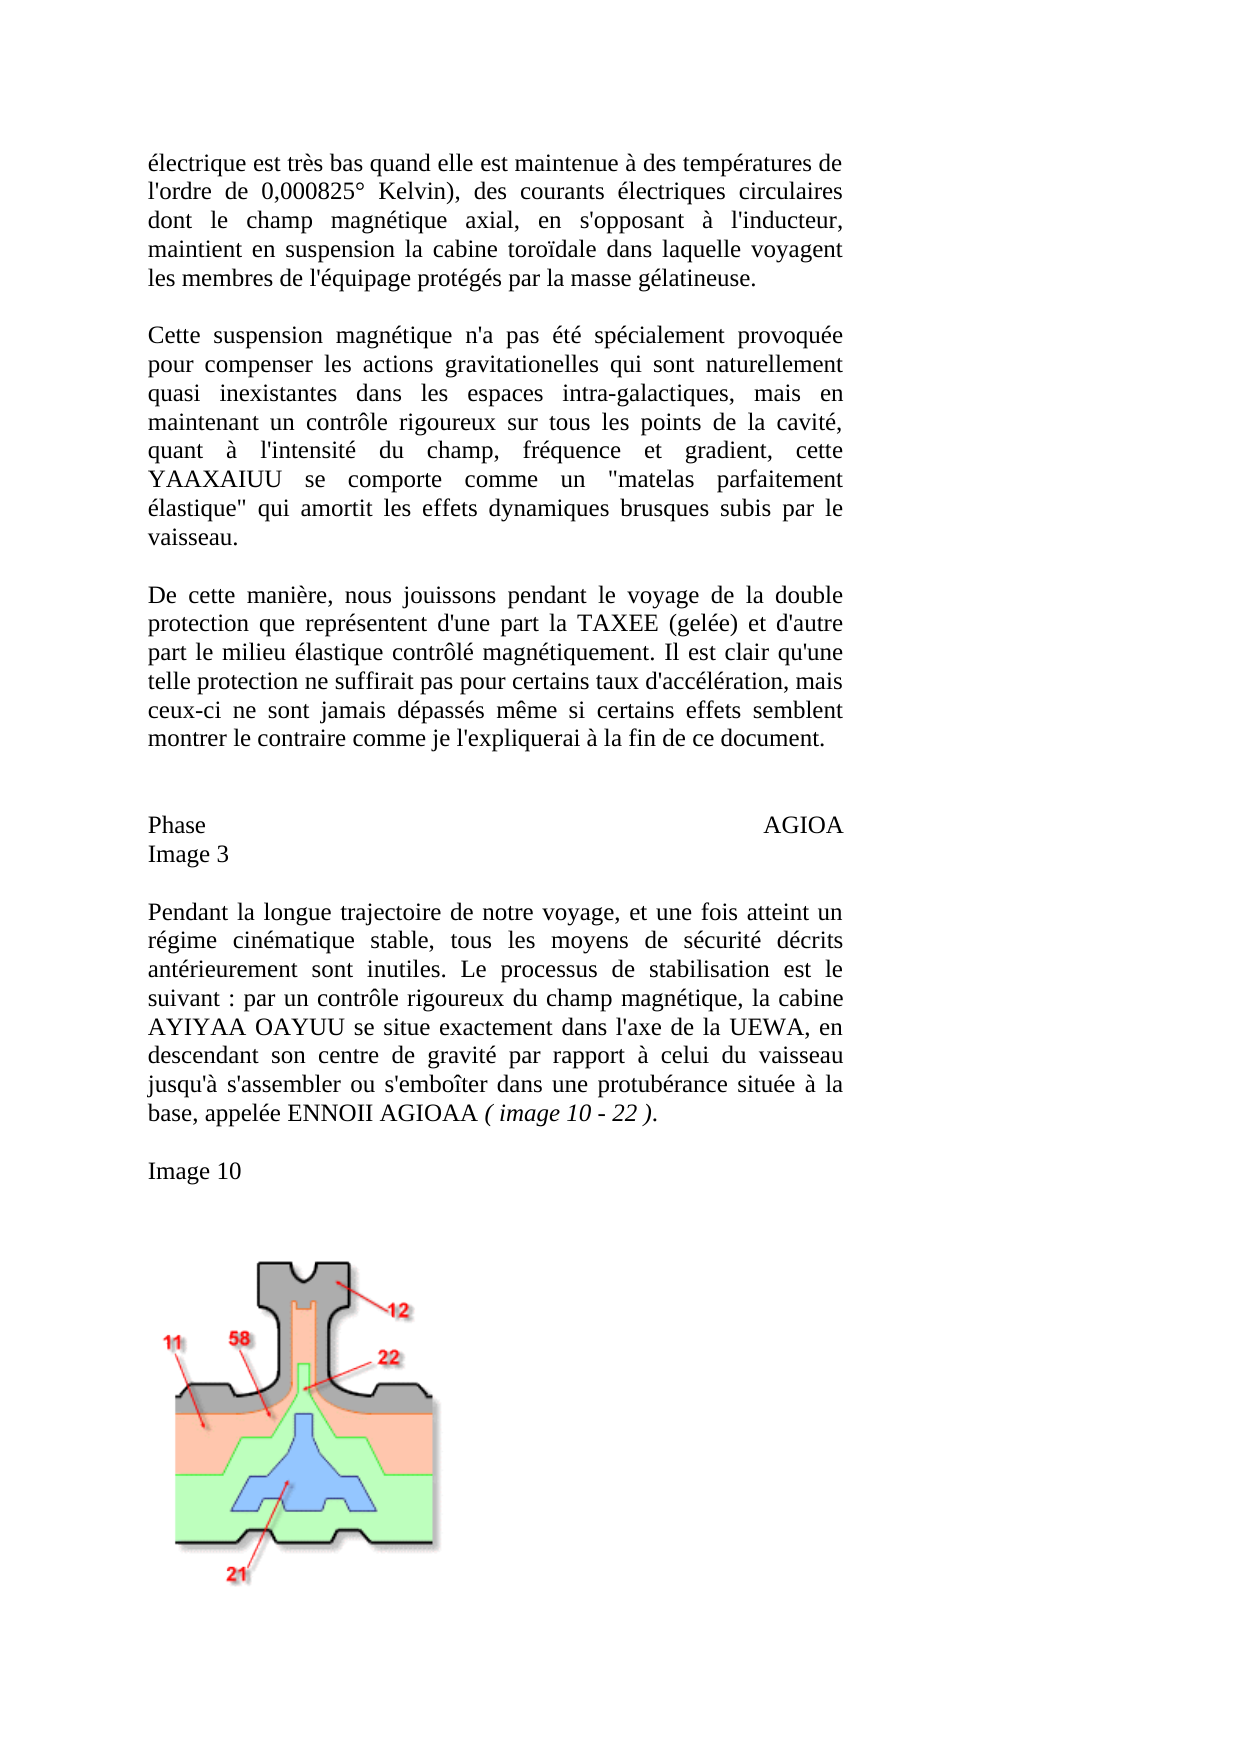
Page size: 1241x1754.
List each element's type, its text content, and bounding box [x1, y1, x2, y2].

picture [147, 1213, 461, 1595]
text Image 10 [148, 1156, 844, 1185]
text Cette suspension magnétique n'a pas été spécialement provoquée pour compenser les actions gravitationelles qui sont naturellement quasi inexistantes dans les espaces intra-galactiques, mais en maintenant un contrôle rigoureux sur tous les points de la cavité, quant à l'intensité du champ, fréquence et gradient, cette YAAXAIUU se comporte comme un "matelas parfaitement élastique" qui amortit les effets dynamiques brusques subis par le vaisseau. [148, 321, 844, 551]
text électrique est très bas quand elle est maintenue à des températures de l'ordre de 0,000825° Kelvin), des courants électriques circulaires dont le champ magnétique axial, en s'opposant à l'inducteur, maintient en suspension la cabine toroïdale dans laquelle voyagent les membres de l'équipage protégés par la masse gélatineuse. [148, 148, 844, 291]
text De cette manière, nous jouissons pendant le voyage de la double protection que représentent d'une part la TAXEE (gelée) et d'autre part le milieu élastique contrôlé magnétiquement. Il est clair qu'une telle protection ne suffirait pas pour certains taux d'accélération, mais ceux-ci ne sont jamais dépassés même si certains effets semblent montrer le contraire comme je l'expliquerai à la fin de ce document. [148, 580, 844, 752]
text Pendant la longue trajectoire de notre voyage, et une fois atteint un régime cinématique stable, tous les moyens de sécurité décrits antérieurement sont inutiles. Le processus de stabilisation est le suivant : par un contrôle rigoureux du champ magnétique, la cabine AYIYAA OAYUU se situe exactement dans l'axe de la UEWA, en descendant son centre de gravité par rapport à celui du vaisseau jusqu'à s'assembler ou s'emboîter dans une protubérance située à la base, appelée ENNOII AGIOAA ( image 10 - 22 ). [148, 897, 844, 1127]
text Phase AGIOA Image 3 [148, 810, 844, 868]
